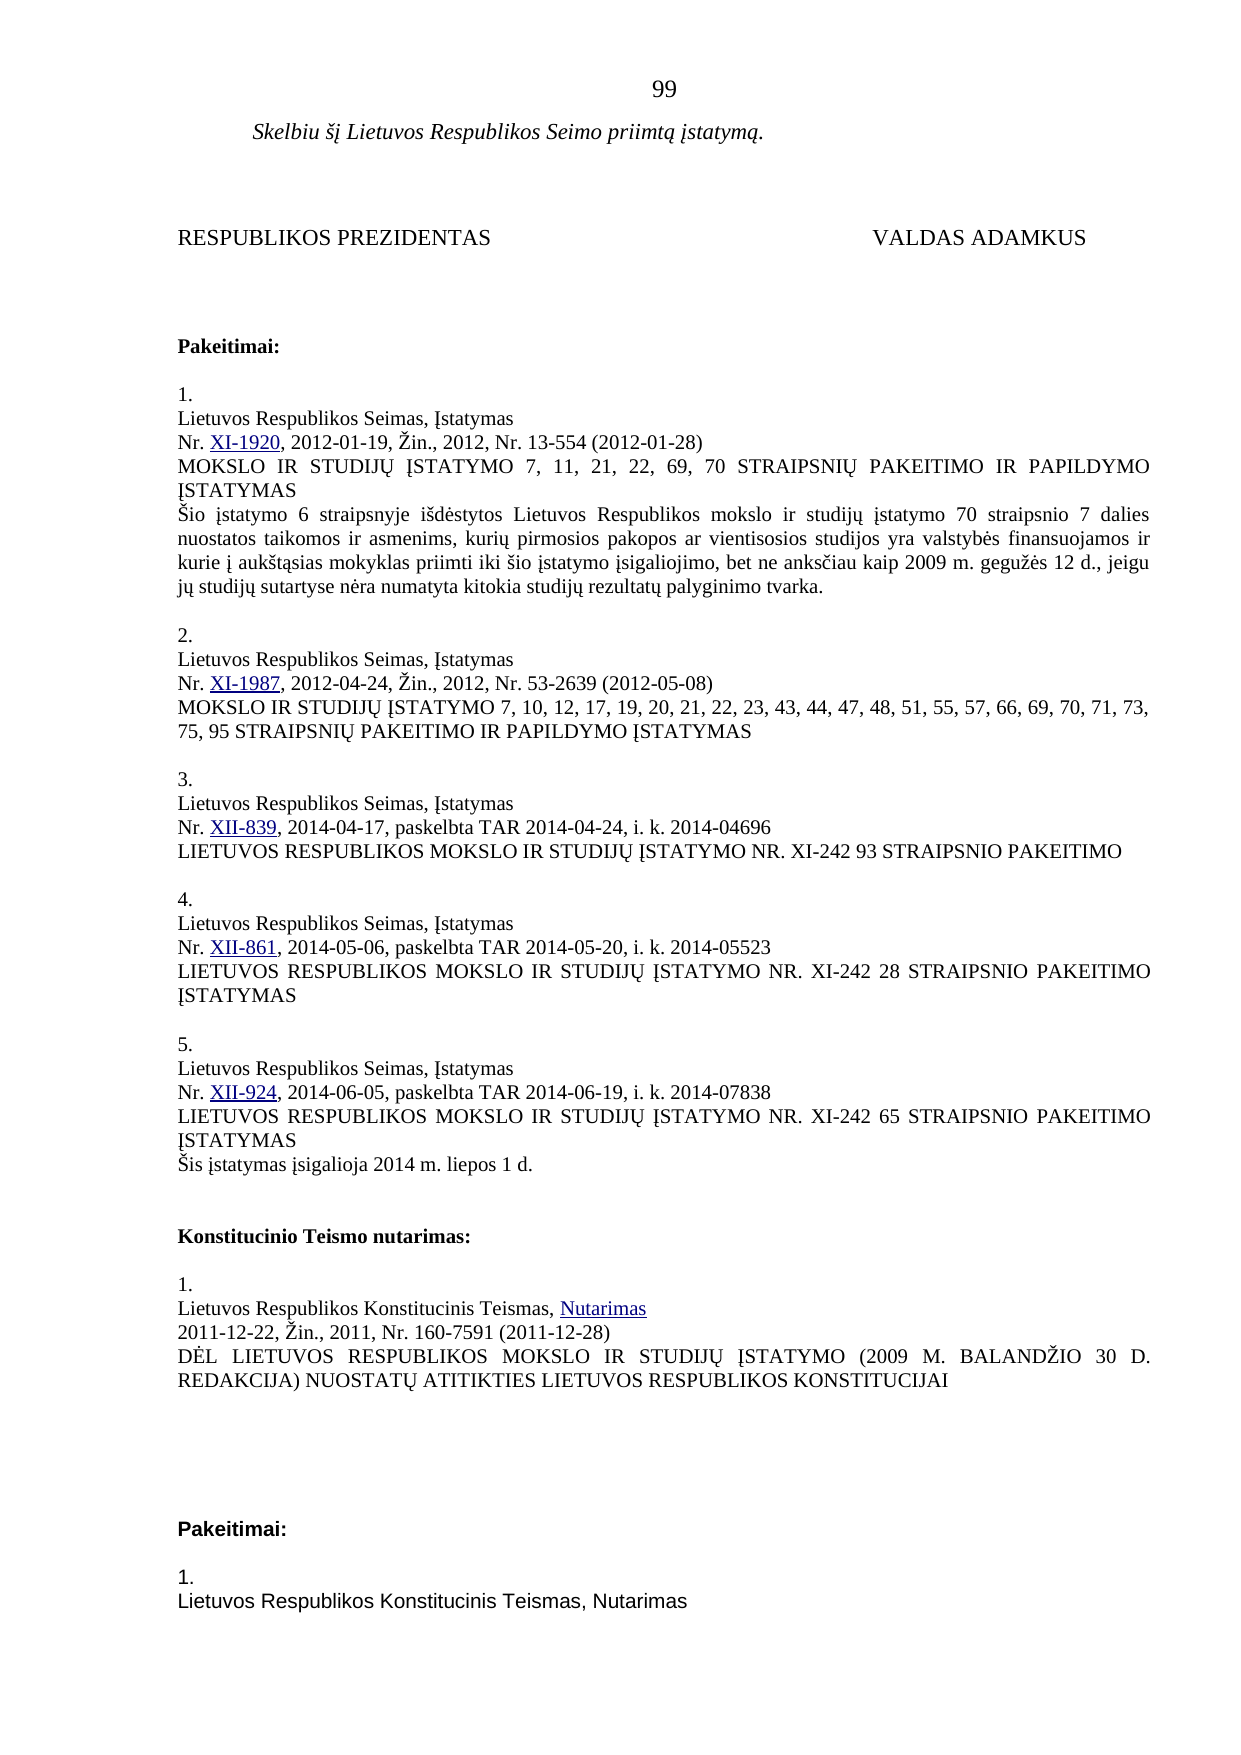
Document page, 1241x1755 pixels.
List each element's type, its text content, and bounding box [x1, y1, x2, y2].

text 1. [177, 382, 1152, 406]
text Lietuvos Respublikos Seimas, Įstatymas [177, 791, 1152, 815]
text Šio įstatymo 6 straipsnyje išdėstytos Lietuvos Respublikos mokslo ir studijų įstatymo 70 straipsnio 7 dalies nuostatos taikomos ir asmenims, kurių pirmosios pakopos ar vientisosios studijos yra valstybės finansuojamos ir kurie į aukštąsias mokyklas priimti iki šio įstatymo įsigaliojimo, bet ne anksčiau kaip 2009 m. gegužės 12 d., jeigu jų studijų sutartyse nėra numatyta kitokia studijų rezultatų palyginimo tvarka. [177, 502, 1152, 598]
text Konstitucinio Teismo nutarimas: [177, 1224, 1152, 1248]
text Lietuvos Respublikos Konstitucinis Teismas, Nutarimas [177, 1589, 1152, 1613]
text RESPUBLIKOS PREZIDENTAS VALDAS ADAMKUS [177, 223, 1152, 250]
text Nr. XI-1920, 2012-01-19, Žin., 2012, Nr. 13-554 (2012-01-28) [177, 430, 1152, 454]
text Lietuvos Respublikos Seimas, Įstatymas [177, 406, 1152, 430]
text 4. [177, 887, 1152, 911]
text MOKSLO IR STUDIJŲ ĮSTATYMO 7, 11, 21, 22, 69, 70 STRAIPSNIŲ PAKEITIMO IR PAPILDYMO ĮSTATYMAS [177, 454, 1152, 502]
text Nr. XII-839, 2014-04-17, paskelbta TAR 2014-04-24, i. k. 2014-04696 [177, 815, 1152, 839]
text 2. [177, 622, 1152, 647]
text Pakeitimai: [177, 1517, 1152, 1541]
text Nr. XII-924, 2014-06-05, paskelbta TAR 2014-06-19, i. k. 2014-07838 [177, 1080, 1152, 1104]
text 1. [177, 1272, 1152, 1296]
text 1. [177, 1565, 1152, 1589]
text Lietuvos Respublikos Konstitucinis Teismas, Nutarimas [177, 1296, 1152, 1320]
text Skelbiu šį Lietuvos Respublikos Seimo priimtą įstatymą. [177, 118, 1152, 144]
text LIETUVOS RESPUBLIKOS MOKSLO IR STUDIJŲ ĮSTATYMO NR. XI-242 93 STRAIPSNIO PAKEITIMO [177, 839, 1152, 863]
text 5. [177, 1032, 1152, 1056]
text Lietuvos Respublikos Seimas, Įstatymas [177, 911, 1152, 935]
text 2011-12-22, Žin., 2011, Nr. 160-7591 (2011-12-28) [177, 1320, 1152, 1344]
text MOKSLO IR STUDIJŲ ĮSTATYMO 7, 10, 12, 17, 19, 20, 21, 22, 23, 43, 44, 47, 48, 51, 55, 57, 66, 69, 70, 71, 73, 75, 95 STRAIPSNIŲ PAKEITIMO IR PAPILDYMO ĮSTATYMAS [177, 695, 1152, 743]
text Nr. XI-1987, 2012-04-24, Žin., 2012, Nr. 53-2639 (2012-05-08) [177, 671, 1152, 695]
text 3. [177, 767, 1152, 791]
text Lietuvos Respublikos Seimas, Įstatymas [177, 647, 1152, 671]
text Pakeitimai: [177, 334, 1152, 358]
text Nr. XII-861, 2014-05-06, paskelbta TAR 2014-05-20, i. k. 2014-05523 [177, 935, 1152, 959]
text Lietuvos Respublikos Seimas, Įstatymas [177, 1056, 1152, 1080]
text DĖL LIETUVOS RESPUBLIKOS MOKSLO IR STUDIJŲ ĮSTATYMO (2009 M. BALANDŽIO 30 D. REDAKCIJA) NUOSTATŲ ATITIKTIES LIETUVOS RESPUBLIKOS KONSTITUCIJAI [177, 1344, 1152, 1392]
text Šis įstatymas įsigalioja 2014 m. liepos 1 d. [177, 1152, 1152, 1176]
text LIETUVOS RESPUBLIKOS MOKSLO IR STUDIJŲ ĮSTATYMO NR. XI-242 65 STRAIPSNIO PAKEITIMO ĮSTATYMAS [177, 1104, 1152, 1152]
text LIETUVOS RESPUBLIKOS MOKSLO IR STUDIJŲ ĮSTATYMO NR. XI-242 28 STRAIPSNIO PAKEITIMO ĮSTATYMAS [177, 959, 1152, 1007]
